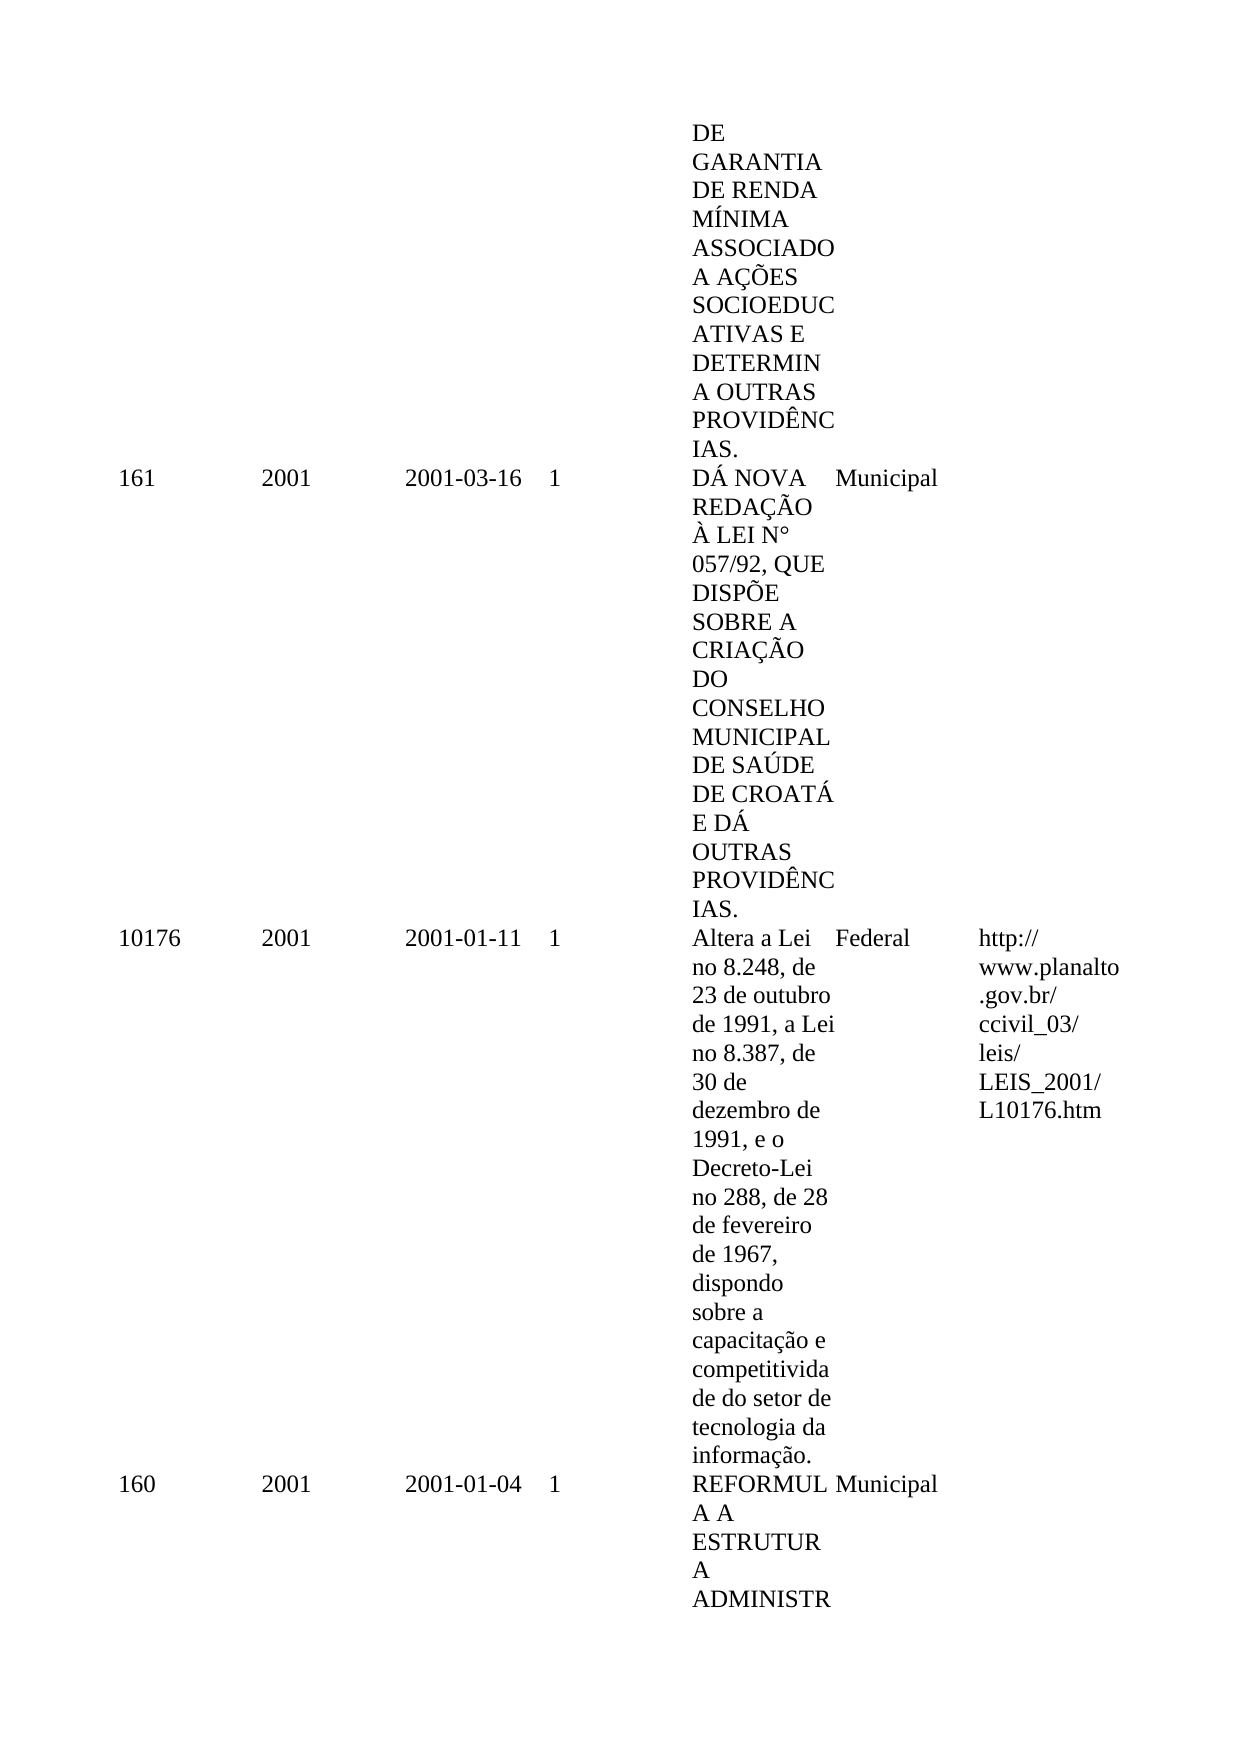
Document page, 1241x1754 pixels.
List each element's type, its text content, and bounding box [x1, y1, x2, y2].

table_cell [979, 1469, 1122, 1613]
table_cell [118, 118, 261, 463]
table_cell [979, 463, 1122, 923]
table_cell [548, 118, 692, 463]
table_cell DÁ NOVA REDAÇÃO À LEI N° 057/92, QUE DISPÕE SOBRE A CRIAÇÃO DO CONSELHO MUNICIPAL DE SAÚDE DE CROATÁ E DÁ OUTRAS PROVIDÊNCIAS. [692, 463, 835, 923]
table_cell [979, 118, 1122, 463]
table_cell 2001-01-04 [405, 1469, 548, 1613]
table_cell 1 [548, 463, 692, 923]
table_cell [835, 118, 979, 463]
table_cell [405, 118, 548, 463]
table_cell 2001 [261, 463, 405, 923]
table_cell 2001-01-11 [405, 923, 548, 1469]
table_cell 1 [548, 923, 692, 1469]
table_cell Federal [835, 923, 979, 1469]
table_cell [261, 118, 405, 463]
table_cell 2001-03-16 [405, 463, 548, 923]
table_cell Altera a Lei no 8.248, de 23 de outubro de 1991, a Lei no 8.387, de 30 de dezembro de 1991, e o Decreto-Lei no 288, de 28 de fevereiro de 1967, dispondo sobre a capacitação e competitividade do setor de tecnologia da informação. [692, 923, 835, 1469]
table_cell 2001 [261, 923, 405, 1469]
table_cell DE GARANTIA DE RENDA MÍNIMA ASSOCIADO A AÇÕES SOCIOEDUCATIVAS E DETERMINA OUTRAS PROVIDÊNCIAS. [692, 118, 835, 463]
table_cell 1 [548, 1469, 692, 1613]
table_cell Municipal [835, 1469, 979, 1613]
table_cell 10176 [118, 923, 261, 1469]
table_cell 2001 [261, 1469, 405, 1613]
table_cell Municipal [835, 463, 979, 923]
table_cell http://www.planalto.gov.br/ccivil_03/leis/LEIS_2001/L10176.htm [979, 923, 1122, 1469]
table_cell 161 [118, 463, 261, 923]
table_cell 160 [118, 1469, 261, 1613]
table_cell REFORMULA A ESTRUTURA ADMINISTR [692, 1469, 835, 1613]
